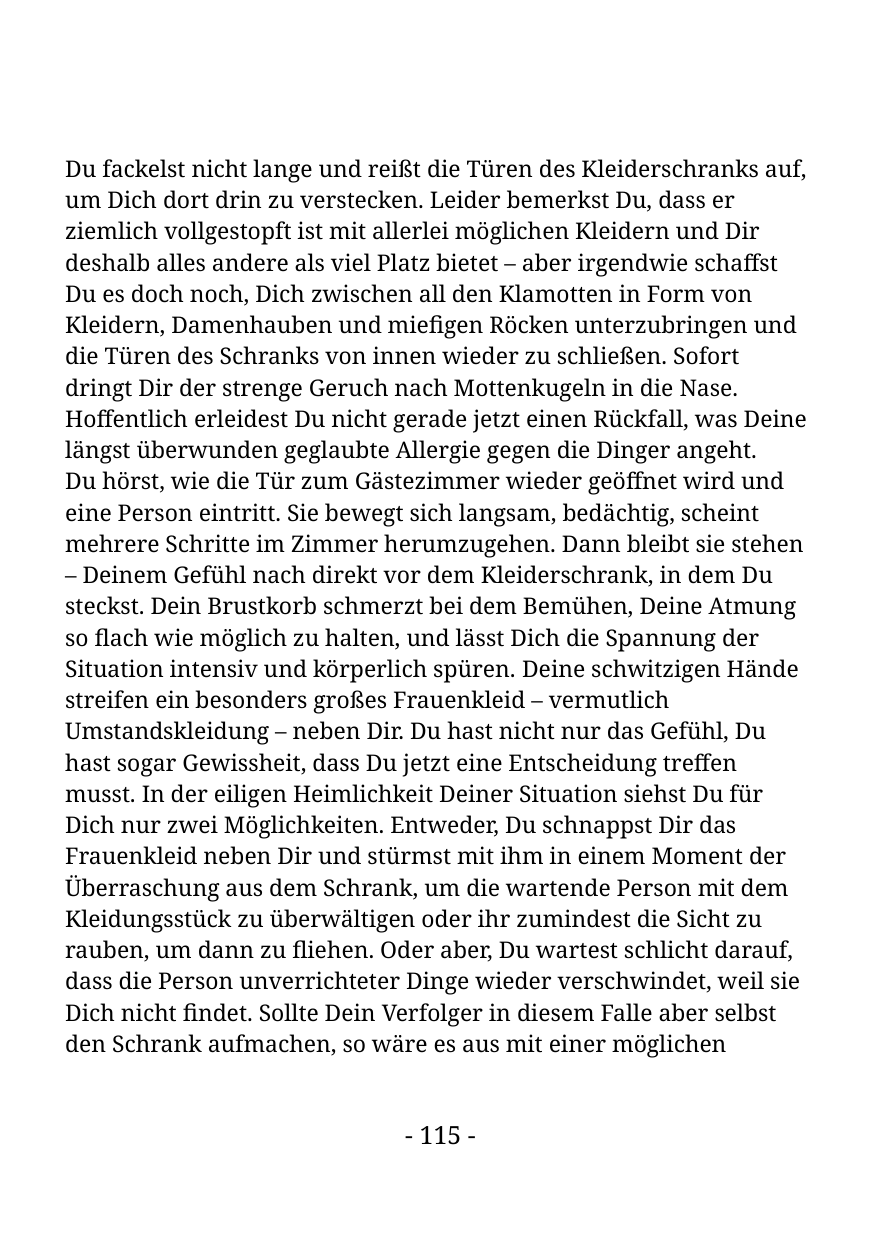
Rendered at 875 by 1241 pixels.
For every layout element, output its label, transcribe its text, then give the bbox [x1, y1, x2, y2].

text Du hörst, wie die Tür zum Gästezimmer wieder geöffnet wird und eine Person eintritt. Sie bewegt sich langsam, bedächtig, scheint mehrere Schritte im Zimmer herumzugehen. Dann bleibt sie stehen – Deinem Gefühl nach direkt vor dem Kleiderschrank, in dem Du steckst. Dein Brustkorb schmerzt bei dem Bemühen, Deine Atmung so flach wie möglich zu halten, und lässt Dich die Spannung der Situation intensiv und körperlich spüren. Deine schwitzigen Hände streifen ein besonders großes Frauenkleid – vermutlich Umstandskleidung – neben Dir. Du hast nicht nur das Gefühl, Du hast sogar Gewissheit, dass Du jetzt eine Entscheidung treffen musst. In der eiligen Heimlichkeit Deiner Situation siehst Du für Dich nur zwei Möglichkeiten. Entweder, Du schnappst Dir das Frauenkleid neben Dir und stürmst mit ihm in einem Moment der Überraschung aus dem Schrank, um die wartende Person mit dem Kleidungsstück zu überwältigen oder ihr zumindest die Sicht zu rauben, um dann zu fliehen. Oder aber, Du wartest schlicht darauf, dass die Person unverrichteter Dinge wieder verschwindet, weil sie Dich nicht findet. Sollte Dein Verfolger in diesem Falle aber selbst den Schrank aufmachen, so wäre es aus mit einer möglichen [65, 465, 809, 1059]
text Du fackelst nicht lange und reißt die Türen des Kleiderschranks auf, um Dich dort drin zu verstecken. Leider bemerkst Du, dass er ziemlich vollgestopft ist mit allerlei möglichen Kleidern und Dir deshalb alles andere als viel Platz bietet – aber irgendwie schaffst Du es doch noch, Dich zwischen all den Klamotten in Form von Kleidern, Damenhauben und miefigen Röcken unterzubringen und die Türen des Schranks von innen wieder zu schließen. Sofort dringt Dir der strenge Geruch nach Mottenkugeln in die Nase. Hoffentlich erleidest Du nicht gerade jetzt einen Rückfall, was Deine längst überwunden geglaubte Allergie gegen die Dinger angeht. [65, 153, 809, 465]
